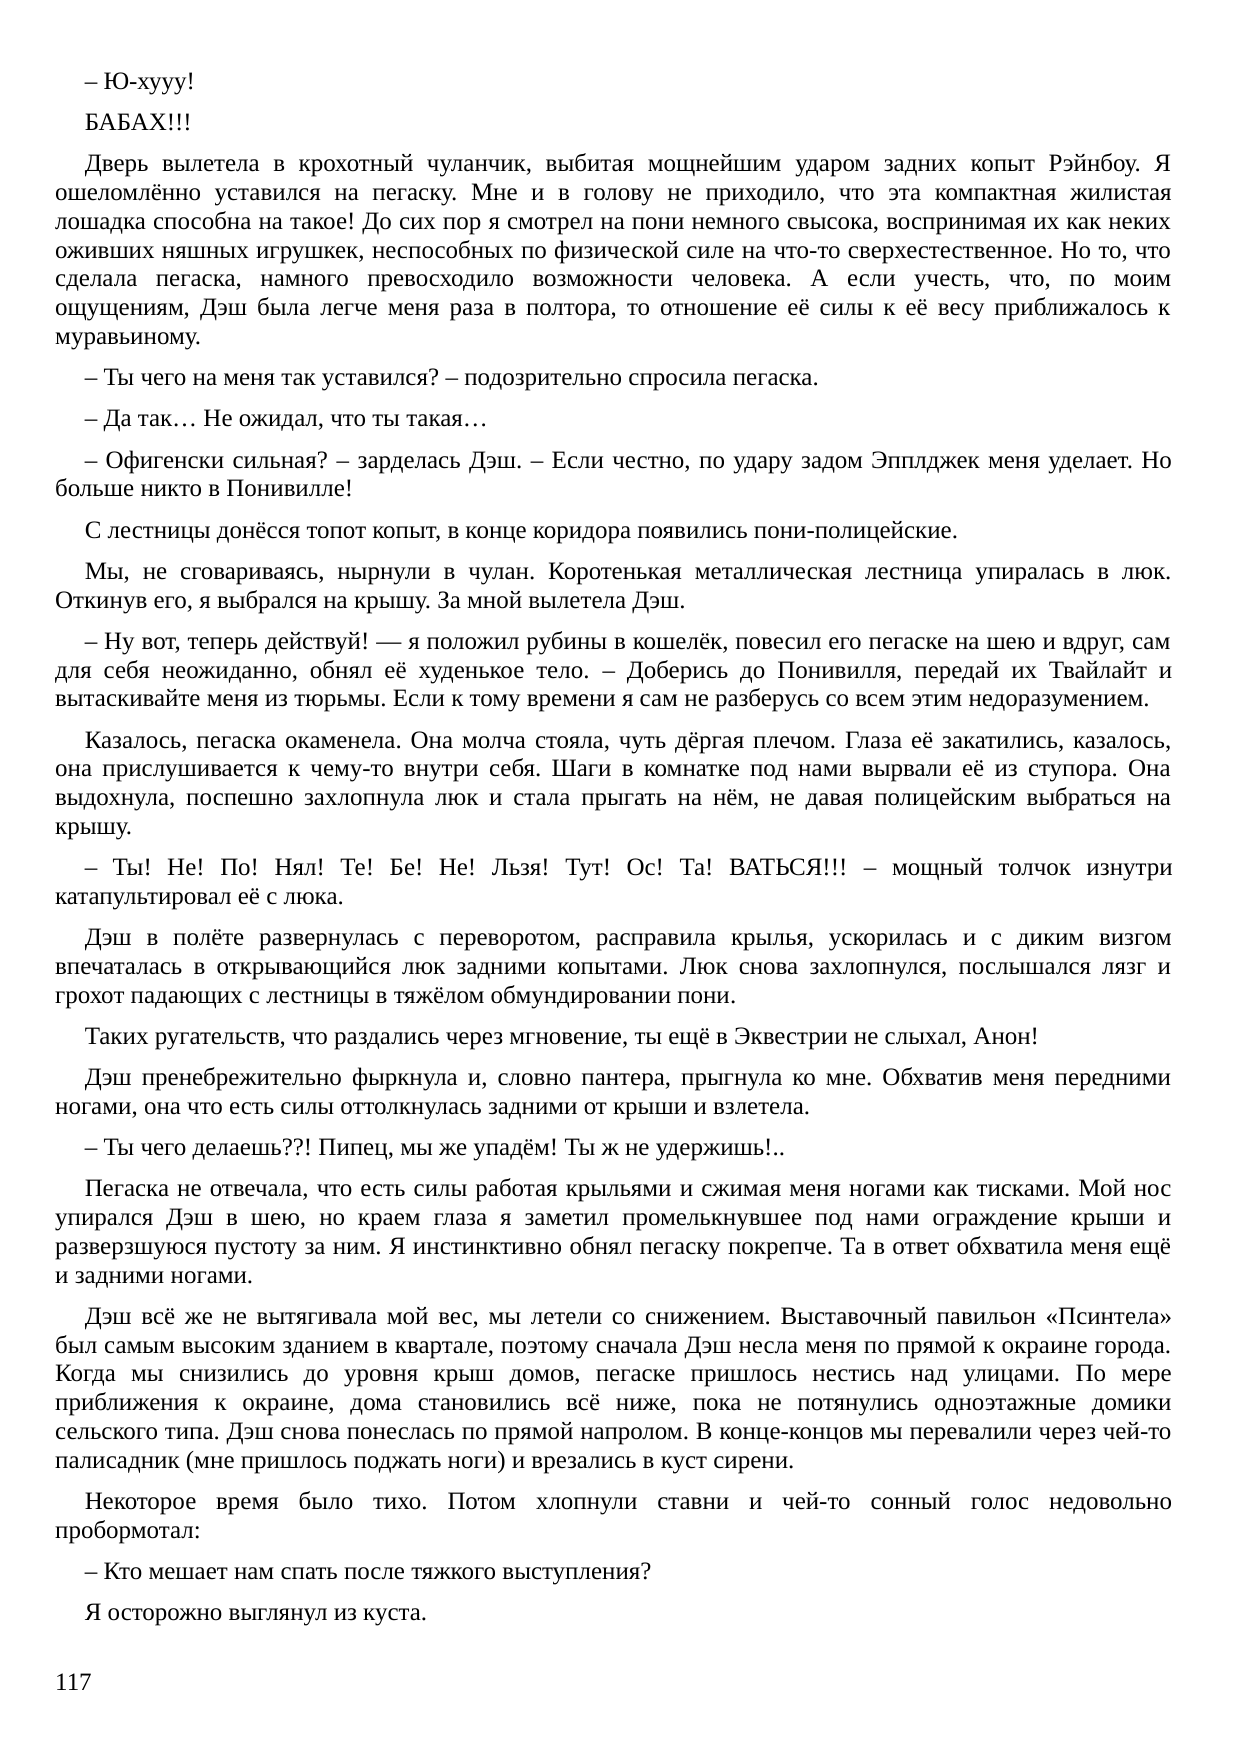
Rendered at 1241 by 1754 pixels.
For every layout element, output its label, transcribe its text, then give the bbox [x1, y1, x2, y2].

text – Офигенски сильная? – зарделась Дэш. – Если честно, по удару задом Эпплджек меня уделает. Но больше никто в Понивилле! [55, 445, 1173, 502]
text Некоторое время было тихо. Потом хлопнули ставни и чей-то сонный голос недовольно пробормотал: [55, 1486, 1173, 1543]
text – Ты! Не! По! Нял! Те! Бе! Не! Льзя! Тут! Ос! Та! ВАТЬСЯ!!! – мощный толчок изнутри катапультировал её с люка. [55, 852, 1173, 910]
text Я осторожно выглянул из куста. [55, 1597, 1173, 1626]
text Пегаска не отвечала, что есть силы работая крыльями и сжимая меня ногами как тисками. Мой нос упирался Дэш в шею, но краем глаза я заметил промелькнувшее под нами ограждение крыши и разверзшуюся пустоту за ним. Я инстинктивно обнял пегаску покрепче. Та в ответ обхватила меня ещё и задними ногами. [55, 1173, 1173, 1288]
text С лестницы донёсся топот копыт, в конце коридора появились пони-полицейские. [55, 515, 1173, 543]
text Дверь вылетела в крохотный чуланчик, выбитая мощнейшим ударом задних копыт Рэйнбоу. Я ошеломлённо уставился на пегаску. Мне и в голову не приходило, что эта компактная жилистая лошадка способна на такое! До сих пор я смотрел на пони немного свысока, воспринимая их как неких оживших няшных игрушкек, неспособных по физической силе на что-то сверхестественное. Но то, что сделала пегаска, намного превосходило возможности человека. А если учесть, что, по моим ощущениям, Дэш была легче меня раза в полтора, то отношение её силы к её весу приближалось к муравьиному. [55, 148, 1173, 350]
text Таких ругательств, что раздались через мгновение, ты ещё в Эквестрии не слыхал, Анон! [55, 1021, 1173, 1050]
text – Ты чего на меня так уставился? – подозрительно спросила пегаска. [55, 362, 1173, 391]
text Дэш пренебрежительно фыркнула и, словно пантера, прыгнула ко мне. Обхватив меня передними ногами, она что есть силы оттолкнулась задними от крыши и взлетела. [55, 1062, 1173, 1120]
text – Кто мешает нам спать после тяжкого выступления? [55, 1556, 1173, 1585]
text БАБАХ!!! [55, 107, 1173, 136]
text – Ну вот, теперь действуй! — я положил рубины в кошелёк, повесил его пегаске на шею и вдруг, сам для себя неожиданно, обнял её худенькое тело. – Доберись до Понивилля, передай их Твайлайт и вытаскивайте меня из тюрьмы. Если к тому времени я сам не разберусь со всем этим недоразумением. [55, 626, 1173, 712]
text – Ю-хууу! [55, 66, 1173, 95]
text – Ты чего делаешь??! Пипец, мы же упадём! Ты ж не удержишь!.. [55, 1132, 1173, 1161]
text – Да так… Не ожидал, что ты такая… [55, 403, 1173, 432]
text Казалось, пегаска окаменела. Она молча стояла, чуть дёргая плечом. Глаза её закатились, казалось, она прислушивается к чему-то внутри себя. Шаги в комнатке под нами вырвали её из ступора. Она выдохнула, поспешно захлопнула люк и стала прыгать на нём, не давая полицейским выбраться на крышу. [55, 725, 1173, 840]
text Мы, не сговариваясь, нырнули в чулан. Коротенькая металлическая лестница упиралась в люк. Откинув его, я выбрался на крышу. За мной вылетела Дэш. [55, 556, 1173, 613]
text Дэш в полёте развернулась с переворотом, расправила крылья, ускорилась и с диким визгом впечаталась в открывающийся люк задними копытами. Люк снова захлопнулся, послышался лязг и грохот падающих с лестницы в тяжёлом обмундировании пони. [55, 922, 1173, 1008]
text Дэш всё же не вытягивала мой вес, мы летели со снижением. Выставочный павильон «Псинтела» был самым высоким зданием в квартале, поэтому сначала Дэш несла меня по прямой к окраине города. Когда мы снизились до уровня крыш домов, пегаске пришлось нестись над улицами. По мере приближения к окраине, дома становились всё ниже, пока не потянулись одноэтажные домики сельского типа. Дэш снова понеслась по прямой напролом. В конце-концов мы перевалили через чей-то палисадник (мне пришлось поджать ноги) и врезались в куст сирени. [55, 1301, 1173, 1473]
